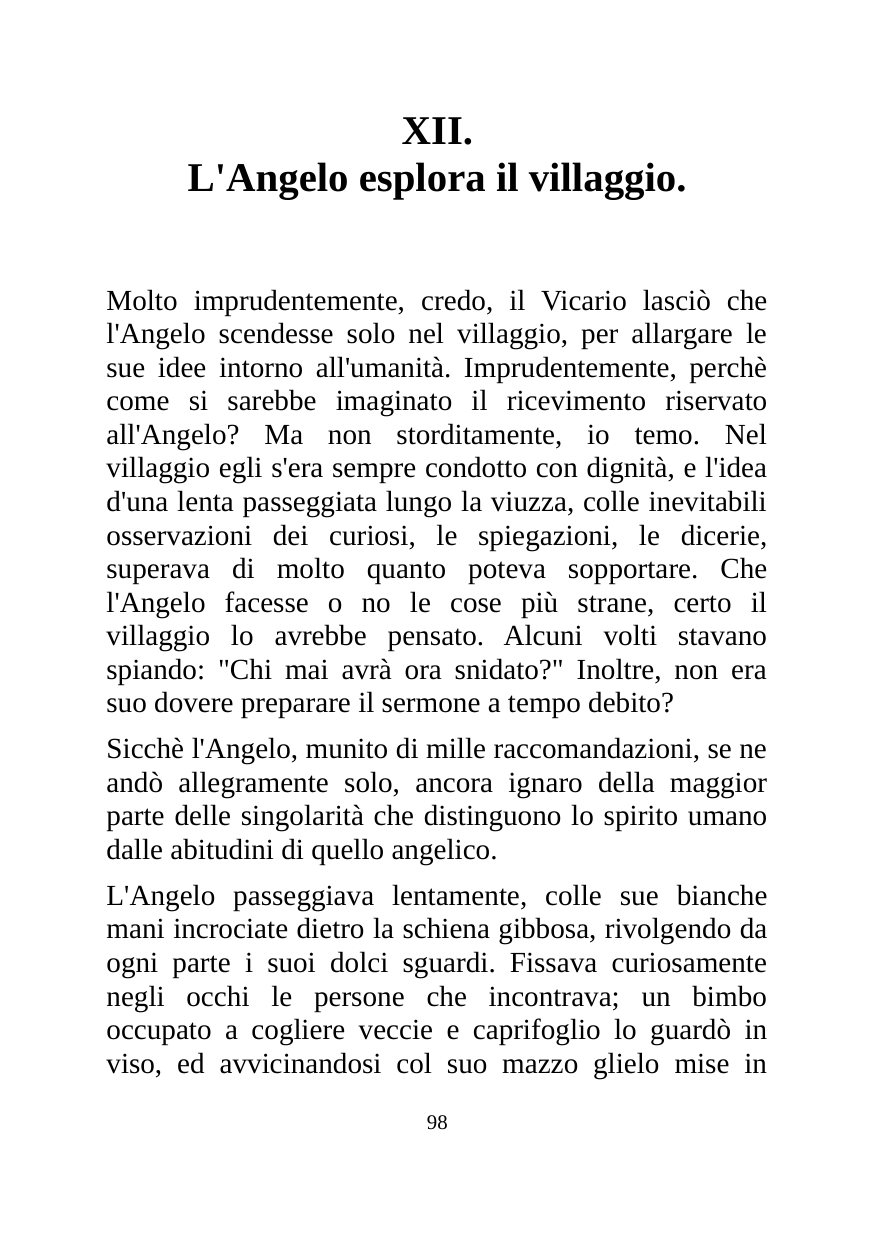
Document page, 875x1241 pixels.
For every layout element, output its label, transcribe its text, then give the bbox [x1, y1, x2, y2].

text L'Angelo passeggiava lentamente, colle sue bianche mani incrociate dietro la schiena gibbosa, rivolgendo da ogni parte i suoi dolci sguardi. Fissava curiosamente negli occhi le persone che incontrava; un bimbo occupato a cogliere veccie e caprifoglio lo guardò in viso, ed avvicinandosi col suo mazzo glielo mise in [106, 878, 768, 1079]
text Molto imprudentemente, credo, il Vicario lasciò che l'Angelo scendesse solo nel villaggio, per allargare le sue idee intorno all'umanità. Imprudentemente, perchè come si sarebbe imaginato il ricevimento riservato all'Angelo? Ma non storditamente, io temo. Nel villaggio egli s'era sempre condotto con dignità, e l'idea d'una lenta passeggiata lungo la viuzza, colle inevitabili osservazioni dei curiosi, le spiegazioni, le dicerie, superava di molto quanto poteva sopportare. Che l'Angelo facesse o no le cose più strane, certo il villaggio lo avrebbe pensato. Alcuni volti stavano spiando: "Chi mai avrà ora snidato?" Inoltre, non era suo dovere preparare il sermone a tempo debito? [106, 283, 768, 719]
text Sicchè l'Angelo, munito di mille raccomandazioni, se ne andò allegramente solo, ancora ignaro della maggior parte delle singolarità che distinguono lo spirito umano dalle abitudini di quello angelico. [106, 731, 768, 866]
subtitle XII. L'Angelo esplora il villaggio. [106, 106, 768, 200]
